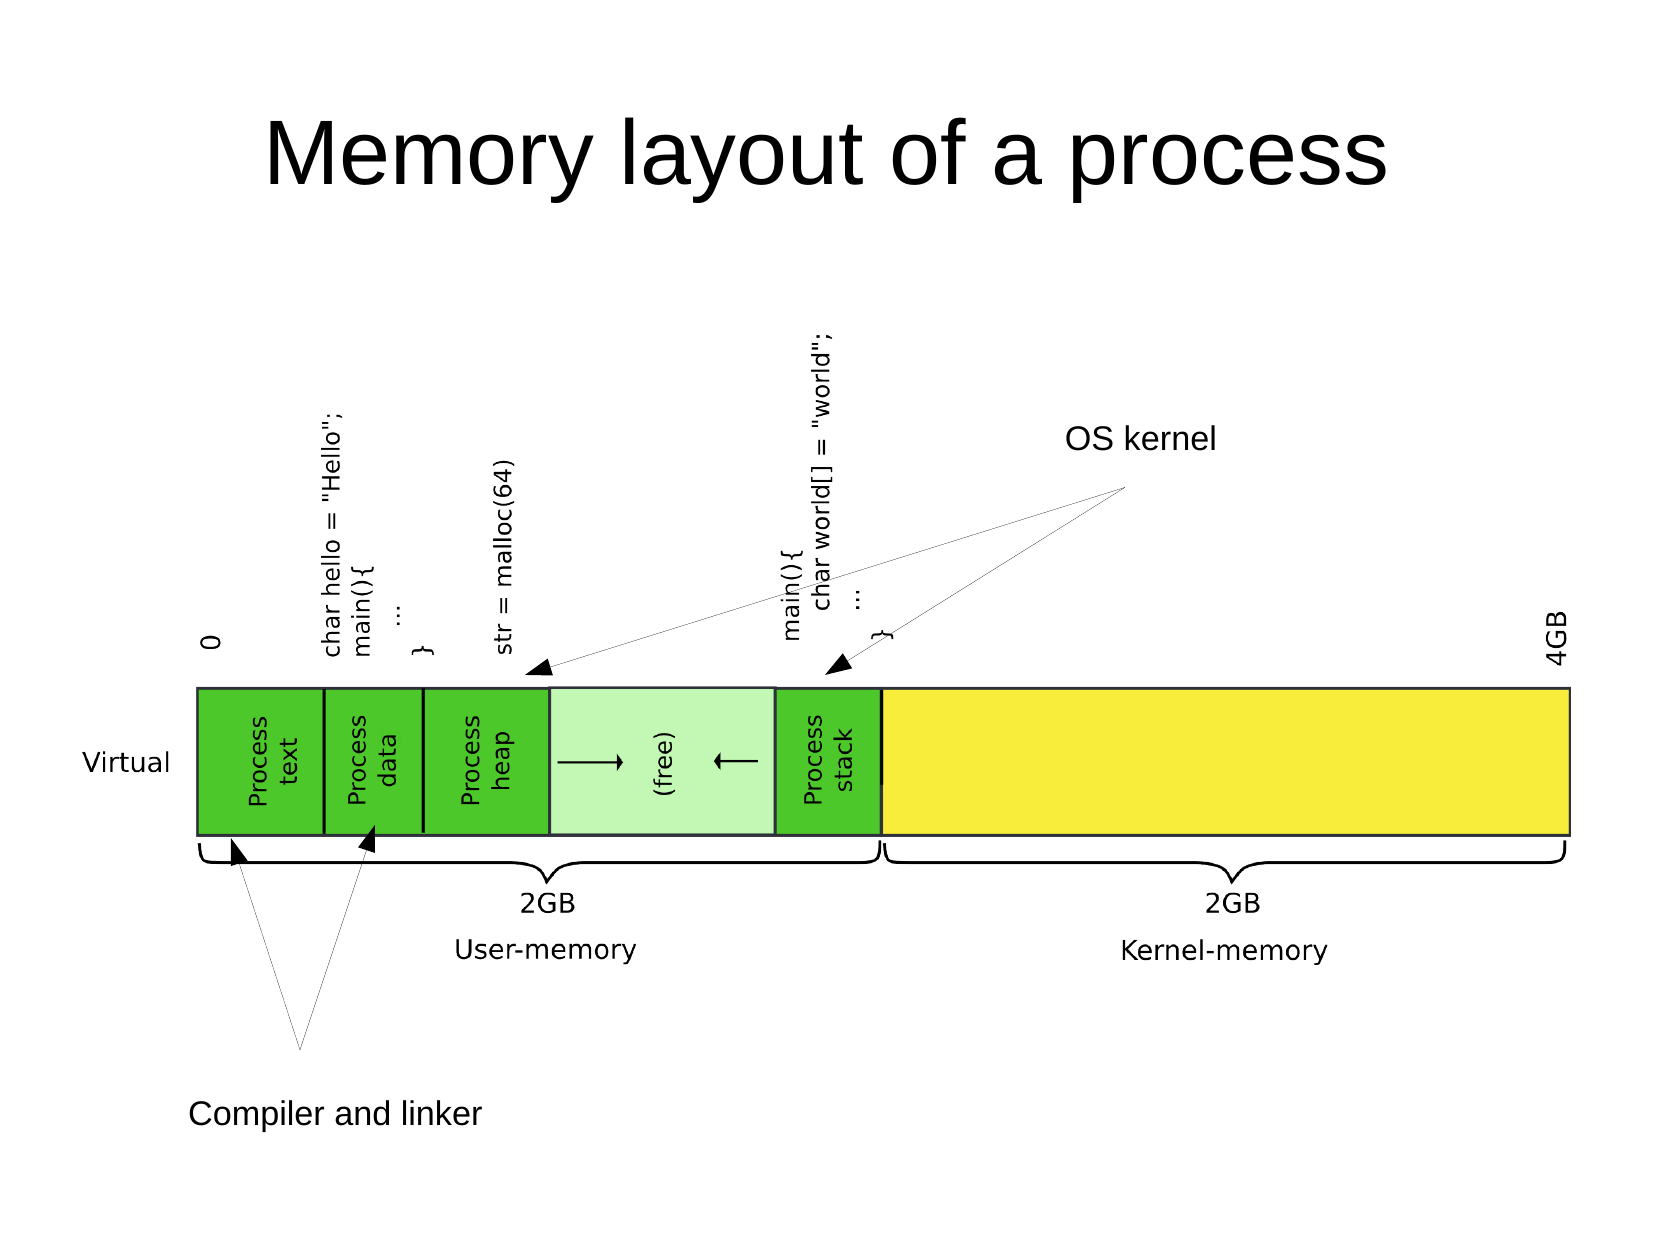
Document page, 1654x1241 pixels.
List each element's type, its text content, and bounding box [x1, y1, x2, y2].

text_box Compiler and linker [173, 1087, 531, 1146]
text_box OS kernel [1050, 412, 1251, 471]
picture [82, 335, 1571, 965]
title Memory layout of a process [82, 49, 1571, 257]
